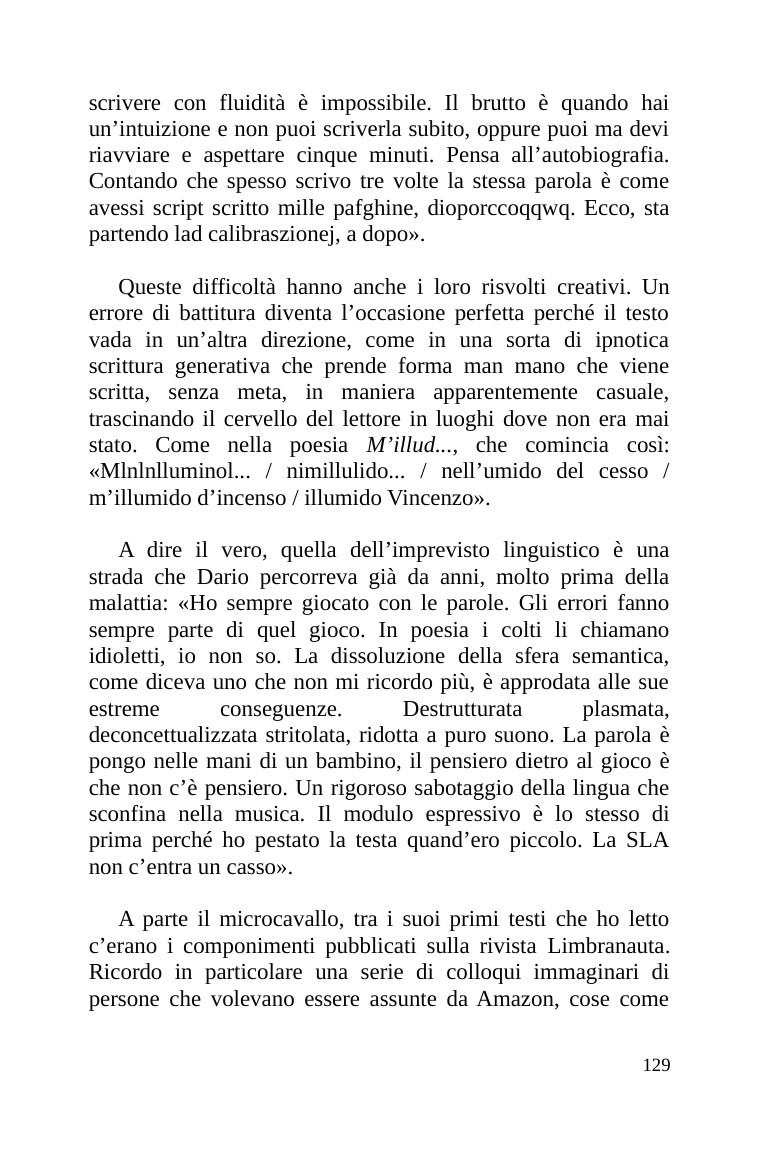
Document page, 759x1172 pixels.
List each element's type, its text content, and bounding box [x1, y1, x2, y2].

text A parte il microcavallo, tra i suoi primi testi che ho letto c’erano i componimenti pubblicati sulla rivista Limbranauta. Ricordo in particolare una serie di colloqui immaginari di persone che volevano essere assunte da Amazon, cose come [88, 906, 670, 1011]
text Queste difficoltà hanno anche i loro risvolti creativi. Un errore di battitura diventa l’occasione perfetta perché il testo vada in un’altra direzione, come in una sorta di ipnotica scrittura generativa che prende forma man mano che viene scritta, senza meta, in maniera apparentemente casuale, trascinando il cervello del lettore in luoghi dove non era mai stato. Come nella poesia M’illud..., che comincia così: «Mlnlnlluminol... / nimillulido... / nell’umido del cesso / m’illumido d’incenso / illumido Vincenzo». [88, 273, 670, 510]
text scrivere con fluidità è impossibile. Il brutto è quando hai un’intuizione e non puoi scriverla subito, oppure puoi ma devi riavviare e aspettare cinque minuti. Pensa all’autobiografia. Contando che spesso scrivo tre volte la stessa parola è come avessi script scritto mille pafghine, dioporccoqqwq. Ecco, sta partendo lad calibraszionej, a dopo». [88, 88, 670, 247]
text A dire il vero, quella dell’imprevisto linguistico è una strada che Dario percorreva già da anni, molto prima della malattia: «Ho sempre giocato con le parole. Gli errori fanno sempre parte di quel gioco. In poesia i colti li chiamano idioletti, io non so. La dissoluzione della sfera semantica, come diceva uno che non mi ricordo più, è approdata alle sue estreme conseguenze. Destrutturata plasmata, deconcettualizzata stritolata, ridotta a puro suono. La parola è pongo nelle mani di un bambino, il pensiero dietro al gioco è che non c’è pensiero. Un rigoroso sabotaggio della lingua che sconfina nella musica. Il modulo espressivo è lo stesso di prima perché ho pestato la testa quand’ero piccolo. La SLA non c’entra un casso». [88, 537, 670, 879]
